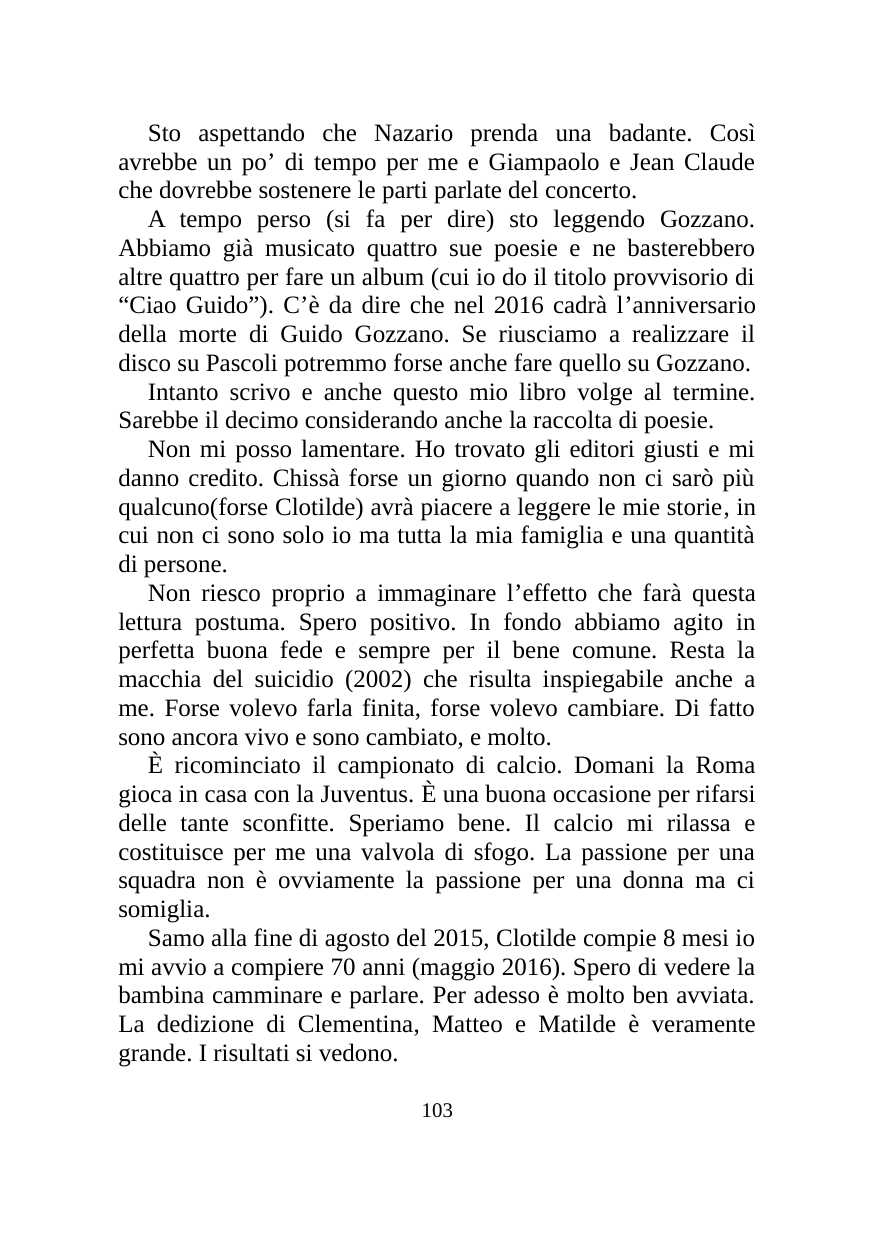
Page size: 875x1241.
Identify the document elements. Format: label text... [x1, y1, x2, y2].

text Sto aspettando che Nazario prenda una badante. Così avrebbe un po’ di tempo per me e Giampaolo e Jean Claude che dovrebbe sostenere le parti parlate del concerto. [118, 118, 756, 204]
text Intanto scrivo e anche questo mio libro volge al termine. Sarebbe il decimo considerando anche la raccolta di poesie. [118, 377, 756, 434]
text È ricominciato il campionato di calcio. Domani la Roma gioca in casa con la Juventus. È una buona occasione per rifarsi delle tante sconfitte. Speriamo bene. Il calcio mi rilassa e costituisce per me una valvola di sfogo. La passione per una squadra non è ovviamente la passione per una donna ma ci somiglia. [118, 751, 756, 923]
text Non mi posso lamentare. Ho trovato gli editori giusti e mi danno credito. Chissà forse un giorno quando non ci sarò più qualcuno(forse Clotilde) avrà piacere a leggere le mie storie, in cui non ci sono solo io ma tutta la mia famiglia e una quantità di persone. [118, 434, 756, 578]
text Samo alla fine di agosto del 2015, Clotilde compie 8 mesi io mi avvio a compiere 70 anni (maggio 2016). Spero di vedere la bambina camminare e parlare. Per adesso è molto ben avviata. La dedizione di Clementina, Matteo e Matilde è veramente grande. I risultati si vedono. [118, 923, 756, 1067]
text Non riesco proprio a immaginare l’effetto che farà questa lettura postuma. Spero positivo. In fondo abbiamo agito in perfetta buona fede e sempre per il bene comune. Resta la macchia del suicidio (2002) che risulta inspiegabile anche a me. Forse volevo farla finita, forse volevo cambiare. Di fatto sono ancora vivo e sono cambiato, e molto. [118, 578, 756, 751]
text A tempo perso (si fa per dire) sto leggendo Gozzano. Abbiamo già musicato quattro sue poesie e ne basterebbero altre quattro per fare un album (cui io do il titolo provvisorio di “Ciao Guido”). C’è da dire che nel 2016 cadrà l’anniversario della morte di Guido Gozzano. Se riusciamo a realizzare il disco su Pascoli potremmo forse anche fare quello su Gozzano. [118, 204, 756, 377]
